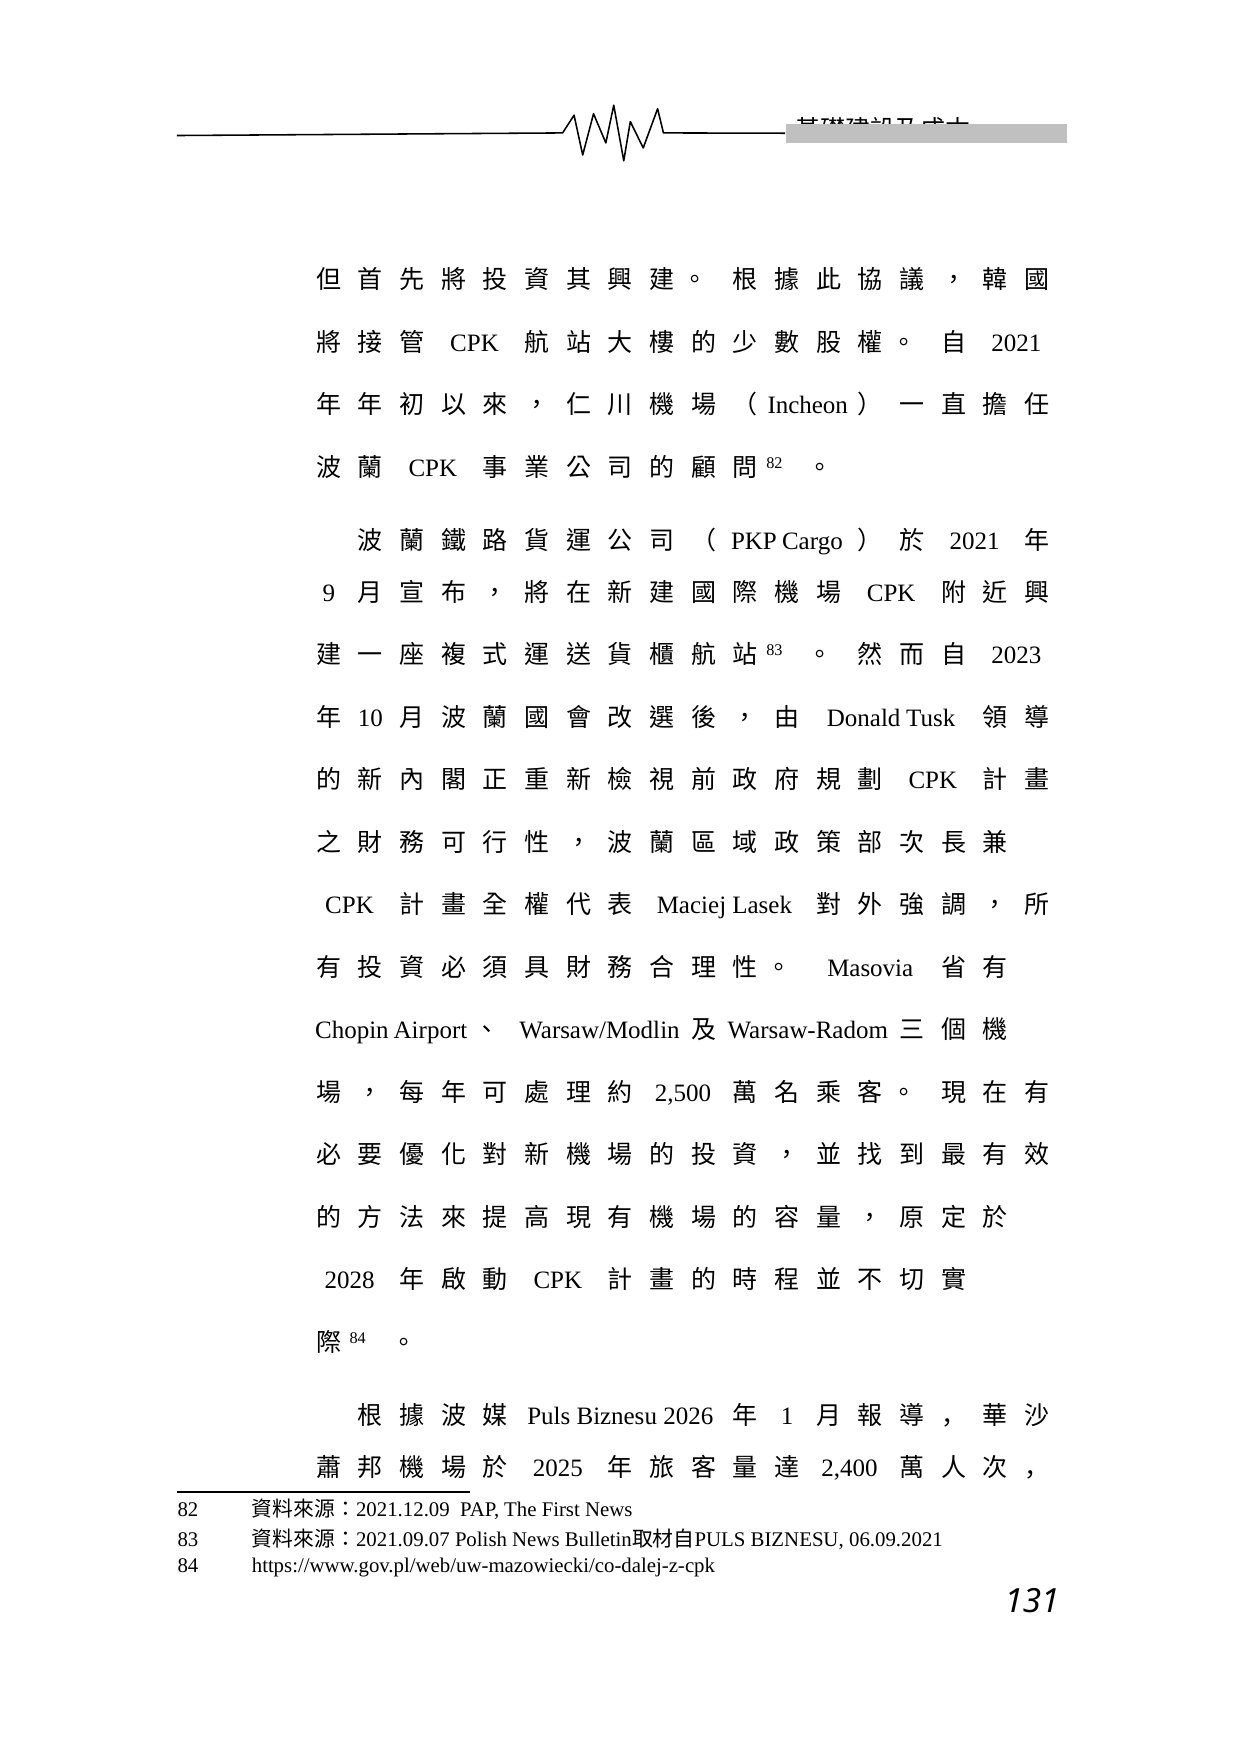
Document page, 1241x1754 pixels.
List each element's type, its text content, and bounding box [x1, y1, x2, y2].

text 根據波媒Puls Biznesu 2026年1月報導，華沙蕭邦機場於2025年旅客量達2,400萬人次， [281, 1361, 1058, 1486]
text https://www.gov.pl/web/uw-mazowiecki/co-dalej-z-cpk [177, 1553, 1063, 1577]
text 資料來源：2021.12.09 PAP, The First News [177, 1492, 1063, 1522]
text 波蘭鐵路貨運公司（PKP Cargo）於2021年9月宣布，將在新建國際機場CPK附近興建一座複式運送貨櫃航站。然而自2023年10月波蘭國會改選後，由Donald Tusk領導的新內閣正重新檢視前政府規劃CPK計畫之財務可行性，波蘭區域政策部次長兼CPK計畫全權代表Maciej Lasek對外強調，所有投資必須具財務合理性。Masovia省有Chopin Airport、Warsaw/Modlin及Warsaw-Radom三個機場，每年可處理約2,500萬名乘客。現在有必要優化對新機場的投資，並找到最有效的方法來提高現有機場的容量，原定於2028年啟動CPK計畫的時程並不切實際。 [281, 486, 1058, 1361]
text 但首先將投資其興建。根據此協議，韓國將接管CPK航站大樓的少數股權。自2021年年初以來，仁川機場（Incheon）一直擔任波蘭CPK事業公司的顧問。 [281, 236, 1058, 486]
text 資料來源：2021.09.07 Polish News Bulletin取材自PULS BIZNESU, 06.09.2021 [177, 1522, 1063, 1553]
